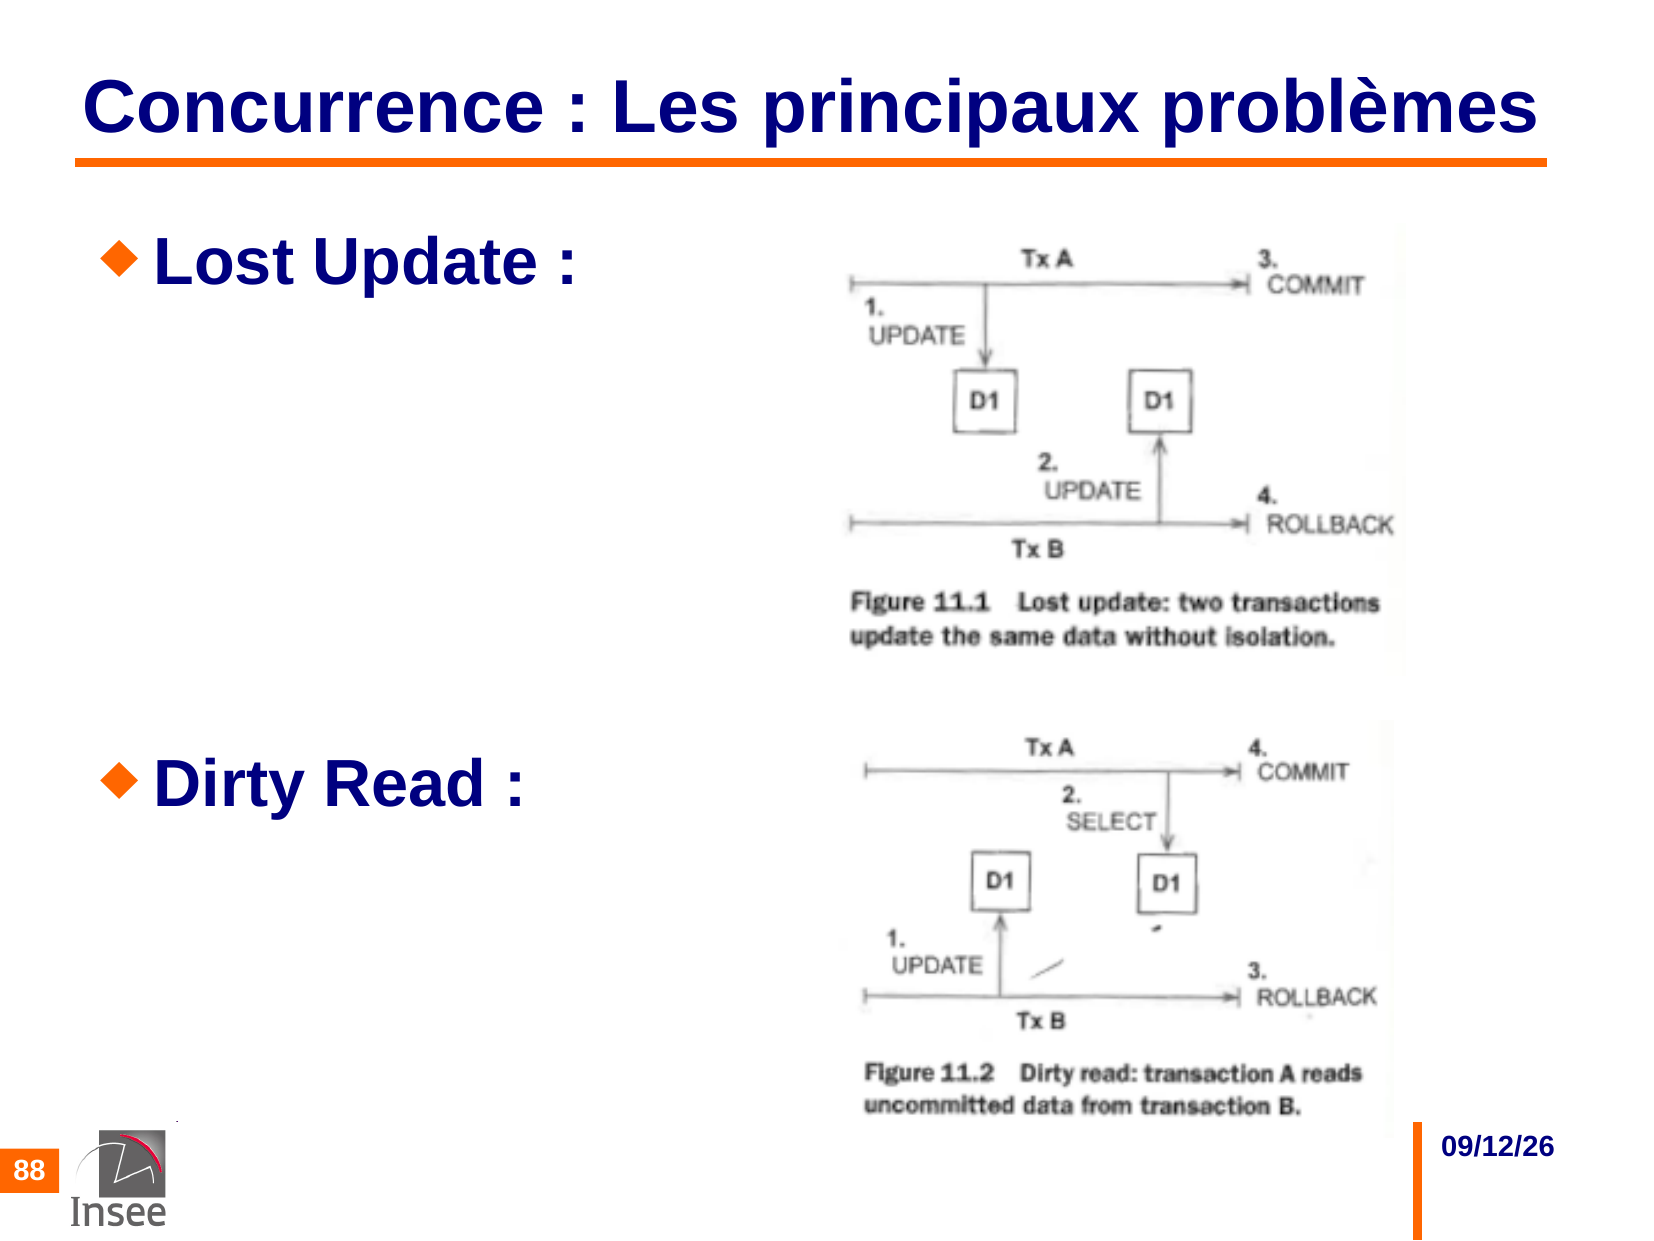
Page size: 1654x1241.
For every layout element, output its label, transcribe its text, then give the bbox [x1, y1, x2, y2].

list Lost Update : Dirty Read : [82, 224, 1571, 1063]
picture [838, 720, 1394, 1138]
picture [826, 223, 1406, 676]
picture [62, 1121, 178, 1241]
title Concurrence : Les principaux problèmes [82, 49, 1619, 163]
